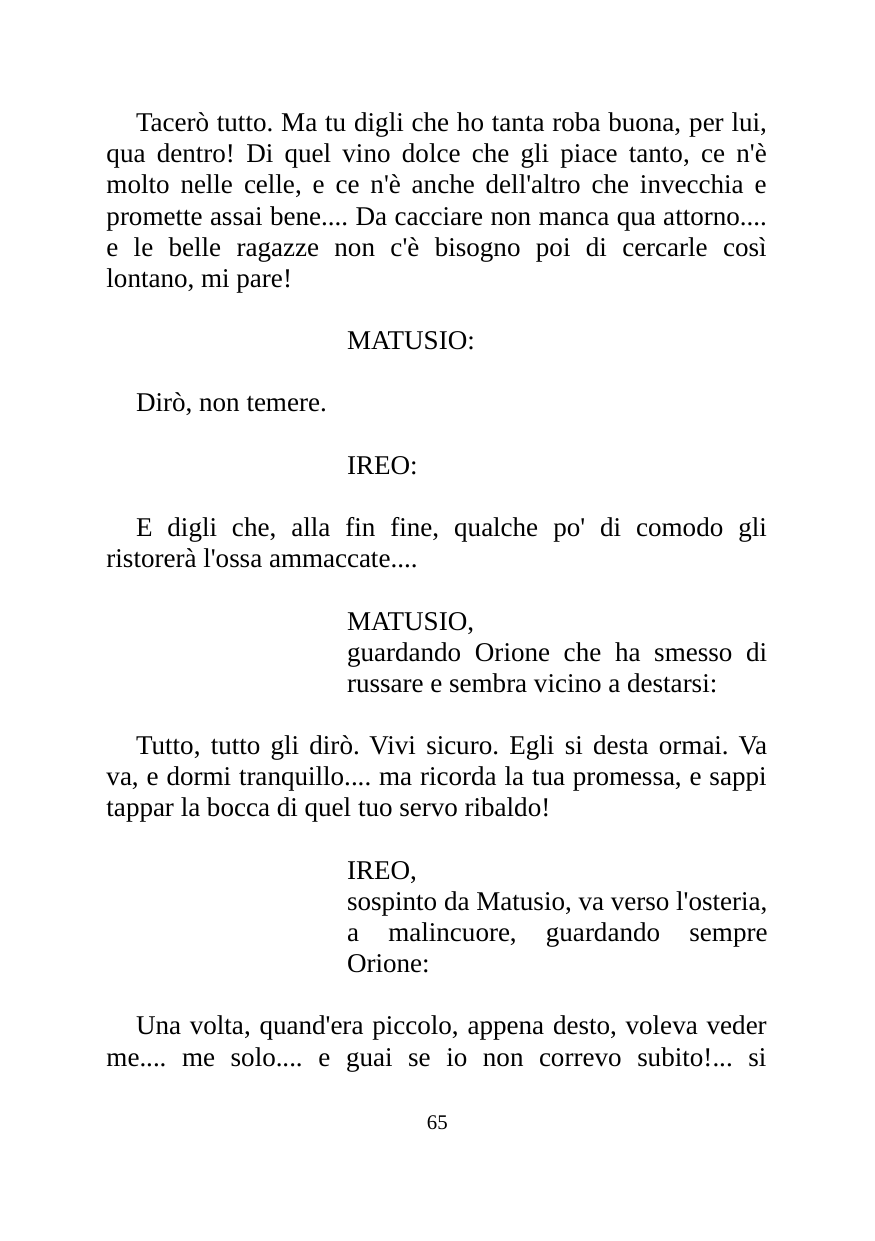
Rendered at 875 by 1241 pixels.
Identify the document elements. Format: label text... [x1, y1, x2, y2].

text Tacerò tutto. Ma tu digli che ho tanta roba buona, per lui, qua dentro! Di quel vino dolce che gli piace tanto, ce n'è molto nelle celle, e ce n'è anche dell'altro che invecchia e promette assai bene.... Da cacciare non manca qua attorno.... e le belle ragazze non c'è bisogno poi di cercarle così lontano, mi pare! [106, 106, 768, 293]
text E digli che, alla fin fine, qualche po' di comodo gli ristorerà l'ossa ammaccate.... [106, 511, 768, 573]
text Una volta, quand'era piccolo, appena desto, voleva veder me.... me solo.... e guai se io non correvo subito!... si [106, 1009, 768, 1072]
text MATUSIO, [347, 604, 768, 636]
text MATUSIO: [347, 324, 768, 355]
text Tutto, tutto gli dirò. Vivi sicuro. Egli si desta ormai. Va va, e dormi tranquillo.... ma ricorda la tua promessa, e sappi tappar la bocca di quel tuo servo ribaldo! [106, 729, 768, 823]
text guardando Orione che ha smesso di russare e sembra vicino a destarsi: [347, 636, 768, 698]
text IREO: [347, 449, 768, 480]
text Dirò, non temere. [106, 387, 768, 418]
text IREO, [347, 854, 768, 885]
text sospinto da Matusio, va verso l'osteria, a malincuore, guardando sempre Orione: [347, 885, 768, 978]
